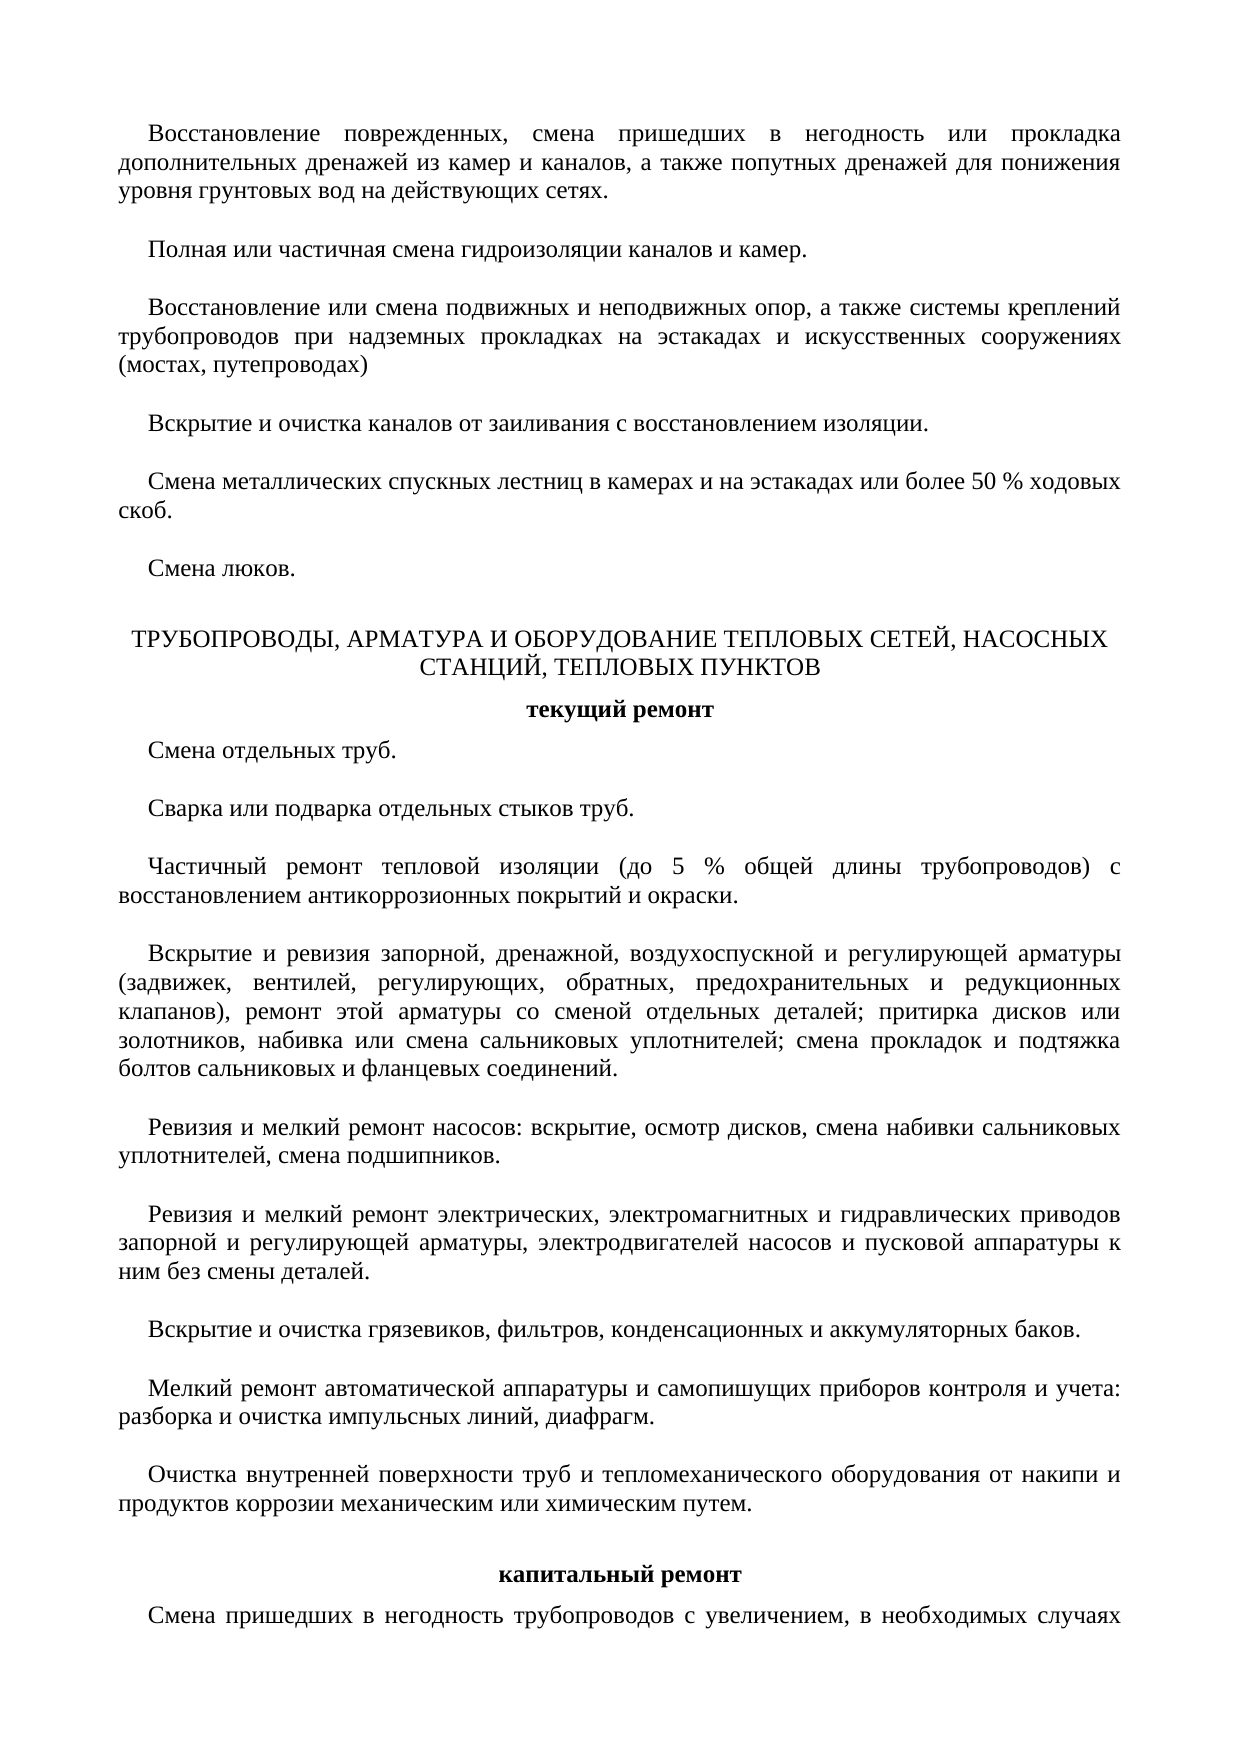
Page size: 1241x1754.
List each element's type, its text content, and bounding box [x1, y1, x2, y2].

text ТРУБОПРОВОДЫ, АРМАТУРА И ОБОРУДОВАНИЕ ТЕПЛОВЫХ СЕТЕЙ, НАСОСНЫХ СТАНЦИЙ, ТЕПЛОВЫХ ПУНКТОВ [118, 624, 1122, 681]
text Сварка или подварка отдельных стыков труб. [118, 793, 1122, 822]
text текущий ремонт [118, 694, 1122, 722]
text Смена металлических спускных лестниц в камерах и на эстакадах или более 50 % ходовых скоб. [118, 466, 1122, 523]
text Смена люков. [118, 553, 1122, 582]
text Вскрытие и очистка каналов от заиливания с восстановлением изоляции. [118, 408, 1122, 437]
text Смена отдельных труб. [118, 735, 1122, 764]
text Частичный ремонт тепловой изоляции (до 5 % общей длины трубопроводов) с восстановлением антикоррозионных покрытий и окраски. [118, 851, 1122, 909]
text Вскрытие и очистка грязевиков, фильтров, конденсационных и аккумуляторных баков. [118, 1314, 1122, 1343]
text Очистка внутренней поверхности труб и тепломеханического оборудования от накипи и продуктов коррозии механическим или химическим путем. [118, 1459, 1122, 1517]
text Ревизия и мелкий ремонт электрических, электромагнитных и гидравлических приводов запорной и регулирующей арматуры, электродвигателей насосов и пусковой аппаратуры к ним без смены деталей. [118, 1199, 1122, 1285]
text Смена пришедших в негодность трубопроводов с увеличением, в необходимых случаях [118, 1600, 1122, 1629]
text капитальный ремонт [118, 1559, 1122, 1588]
text Ревизия и мелкий ремонт насосов: вскрытие, осмотр дисков, смена набивки сальниковых уплотнителей, смена подшипников. [118, 1112, 1122, 1169]
text Мелкий ремонт автоматической аппаратуры и самопишущих приборов контроля и учета: разборка и очистка импульсных линий, диафрагм. [118, 1373, 1122, 1430]
text Восстановление поврежденных, смена пришедших в негодность или прокладка дополнительных дренажей из камер и каналов, а также попутных дренажей для понижения уровня грунтовых вод на действующих сетях. [118, 118, 1122, 204]
text Полная или частичная смена гидроизоляции каналов и камер. [118, 234, 1122, 263]
text Вскрытие и ревизия запорной, дренажной, воздухоспускной и регулирующей арматуры (задвижек, вентилей, регулирующих, обратных, предохранительных и редукционных клапанов), ремонт этой арматуры со сменой отдельных деталей; притирка дисков или золотников, набивка или смена сальниковых уплотнителей; смена прокладок и подтяжка болтов сальниковых и фланцевых соединений. [118, 938, 1122, 1082]
text Восстановление или смена подвижных и неподвижных опор, а также системы креплений трубопроводов при надземных прокладках на эстакадах и искусственных сооружениях (мостах, путепроводах) [118, 292, 1122, 378]
